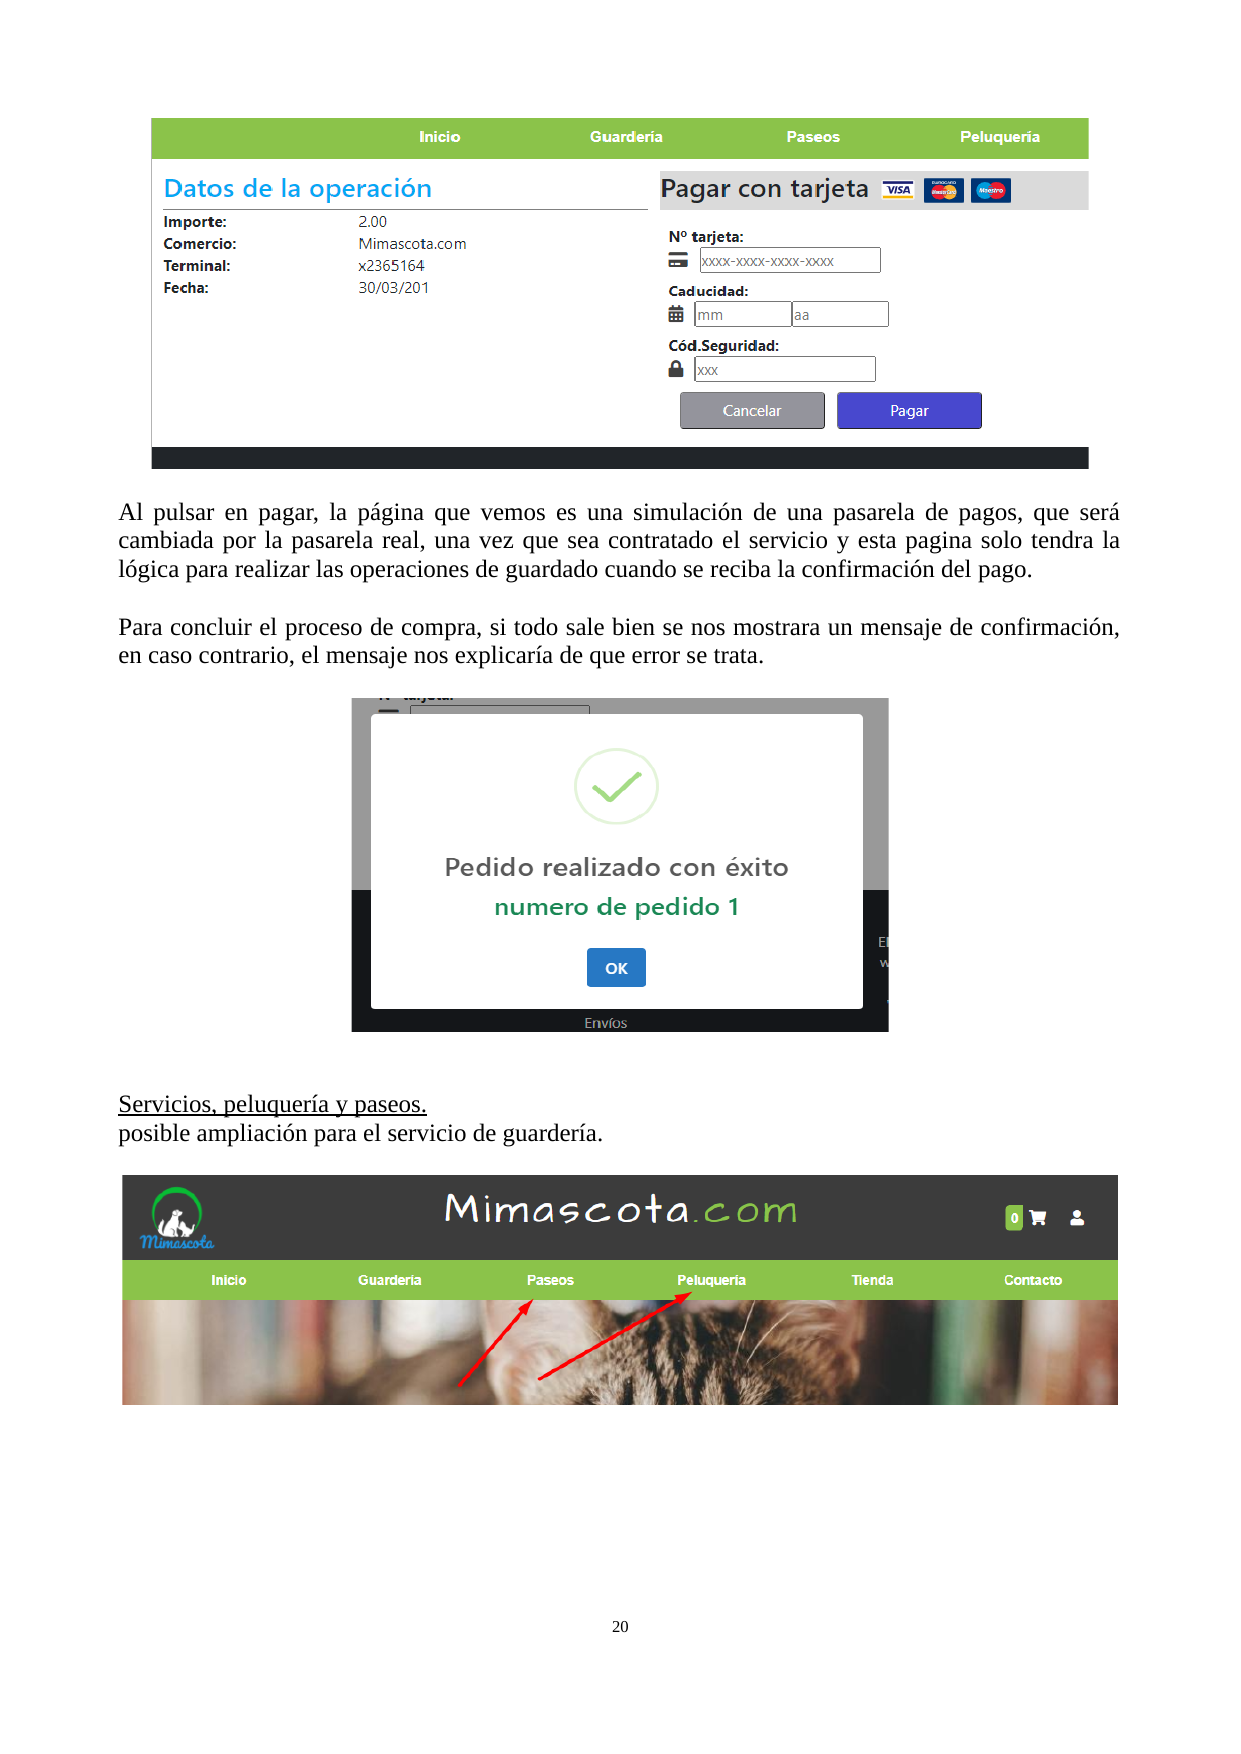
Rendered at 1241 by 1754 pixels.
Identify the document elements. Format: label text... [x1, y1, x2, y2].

picture [151, 118, 1089, 469]
text Servicios, peluquería y paseos. [118, 1089, 1122, 1118]
picture [122, 1175, 1118, 1405]
text Al pulsar en pagar, la página que vemos es una simulación de una pasarela de pagos, que será cambiada por la pasarela real, una vez que sea contratado el servicio y esta pagina solo tendra la lógica para realizar las operaciones de guardado cuando se reciba la confirmación del pago. [118, 497, 1122, 583]
picture [351, 698, 889, 1032]
text Para concluir el proceso de compra, si todo sale bien se nos mostrara un mensaje de confirmación, en caso contrario, el mensaje nos explicaría de que error se trata. [118, 612, 1122, 669]
text posible ampliación para el servicio de guardería. [118, 1118, 1122, 1147]
